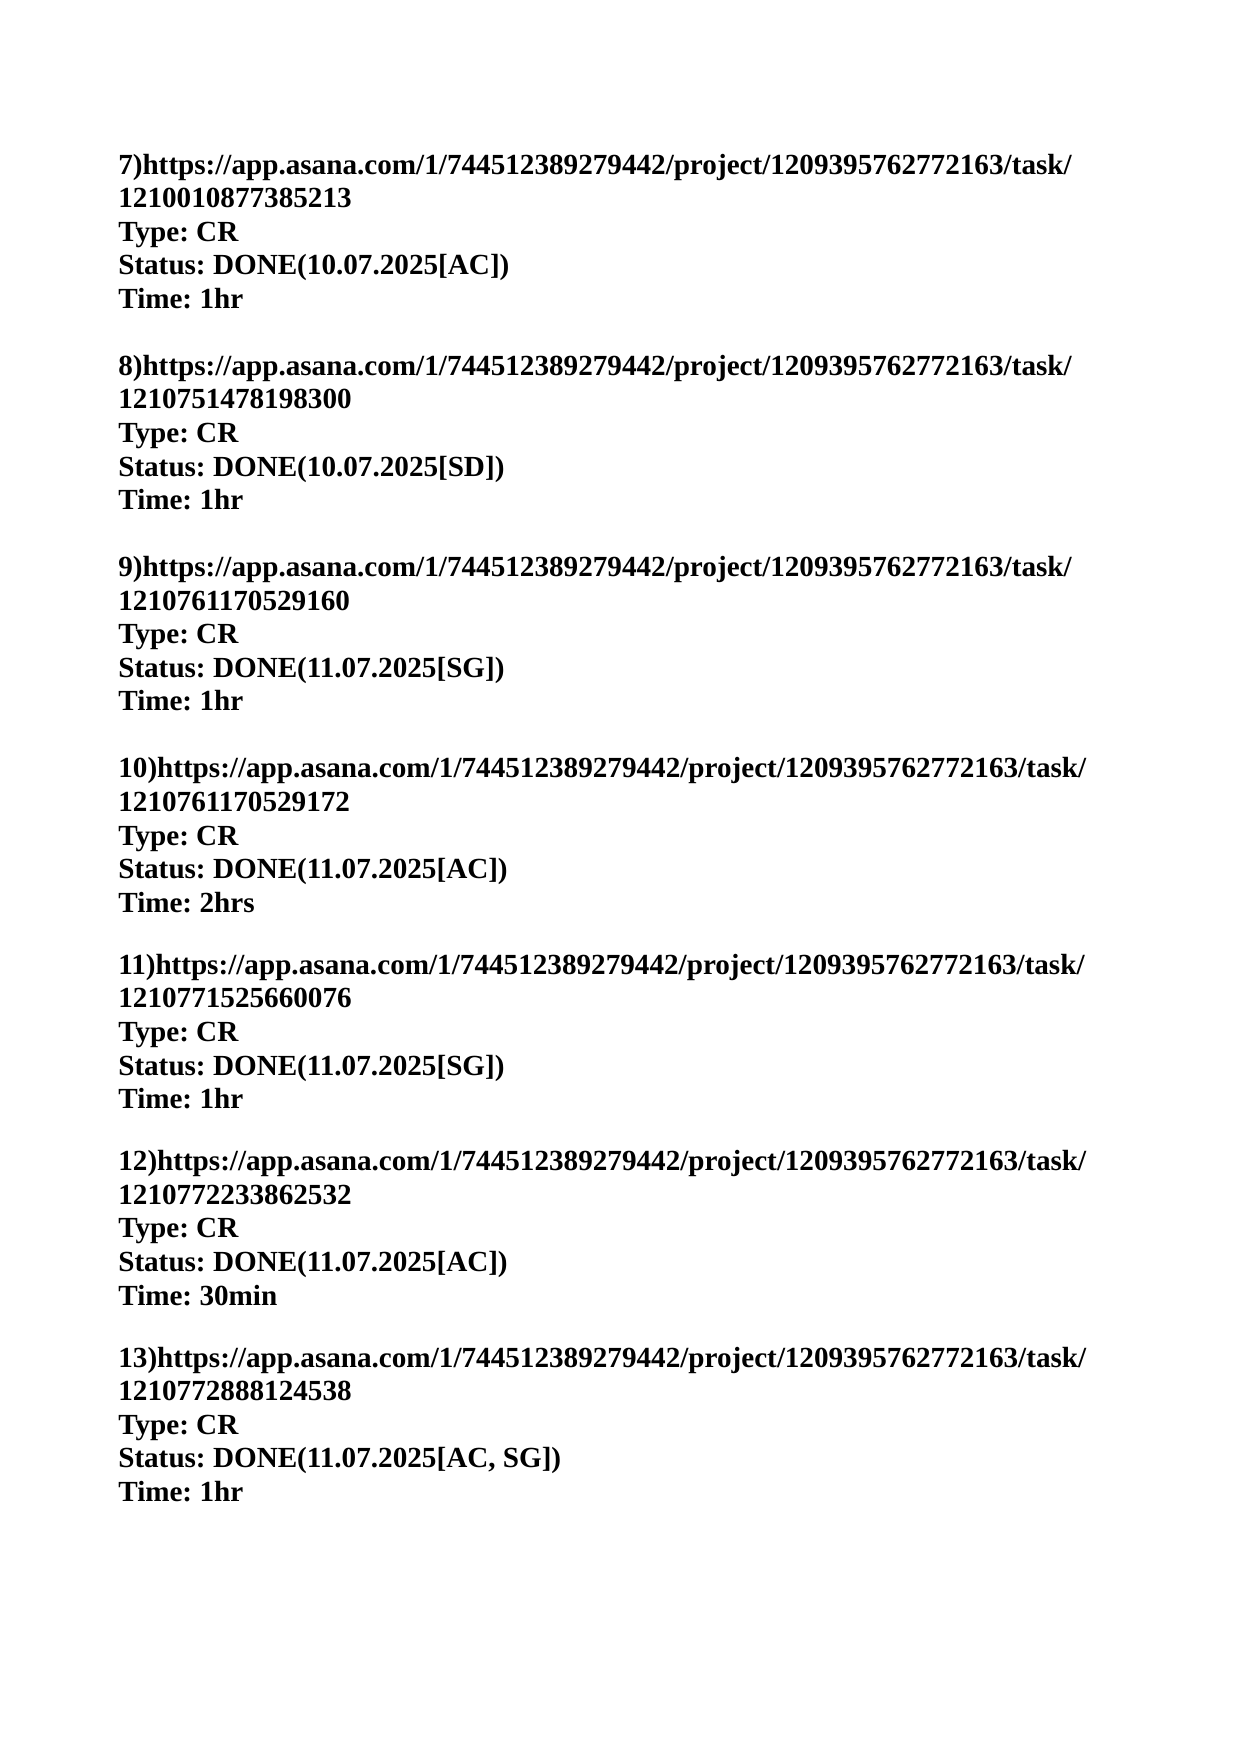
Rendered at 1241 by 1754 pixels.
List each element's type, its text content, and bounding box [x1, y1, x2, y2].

text Status: DONE(10.07.2025[SD]) [118, 449, 1122, 482]
text Status: DONE(11.07.2025[AC]) [118, 1244, 1122, 1278]
text Status: DONE(11.07.2025[AC]) [118, 851, 1122, 885]
text 9)https://app.asana.com/1/744512389279442/project/1209395762772163/task/1210761170529160 [118, 549, 1122, 616]
text Type: CR [118, 616, 1122, 650]
text Time: 1hr [118, 281, 1122, 314]
text Time: 1hr 10)https://app.asana.com/1/744512389279442/project/1209395762772163/task/1210761170529172 [118, 683, 1122, 818]
text Time: 1hr [118, 1474, 1122, 1508]
text Type: CR [118, 1407, 1122, 1441]
text Time: 30min [118, 1278, 1122, 1311]
text Type: CR [118, 1211, 1122, 1244]
text 8)https://app.asana.com/1/744512389279442/project/1209395762772163/task/1210751478198300 [118, 348, 1122, 415]
text Time: 2hrs [118, 885, 1122, 918]
text Type: CR [118, 818, 1122, 851]
text Status: DONE(11.07.2025[SG]) [118, 650, 1122, 683]
text Type: CR [118, 214, 1122, 247]
text 13)https://app.asana.com/1/744512389279442/project/1209395762772163/task/1210772888124538 [118, 1340, 1122, 1407]
text Status: DONE(10.07.2025[AC]) [118, 247, 1122, 281]
text Status: DONE(11.07.2025[AC, SG]) [118, 1441, 1122, 1474]
text Status: DONE(11.07.2025[SG]) [118, 1048, 1122, 1081]
text 12)https://app.asana.com/1/744512389279442/project/1209395762772163/task/1210772233862532 [118, 1143, 1122, 1211]
text 11)https://app.asana.com/1/744512389279442/project/1209395762772163/task/1210771525660076 [118, 947, 1122, 1014]
text Time: 1hr [118, 1081, 1122, 1115]
text 7)https://app.asana.com/1/744512389279442/project/1209395762772163/task/1210010877385213 [118, 147, 1122, 214]
text Type: CR [118, 1014, 1122, 1048]
text Type: CR [118, 415, 1122, 449]
text Time: 1hr [118, 482, 1122, 516]
